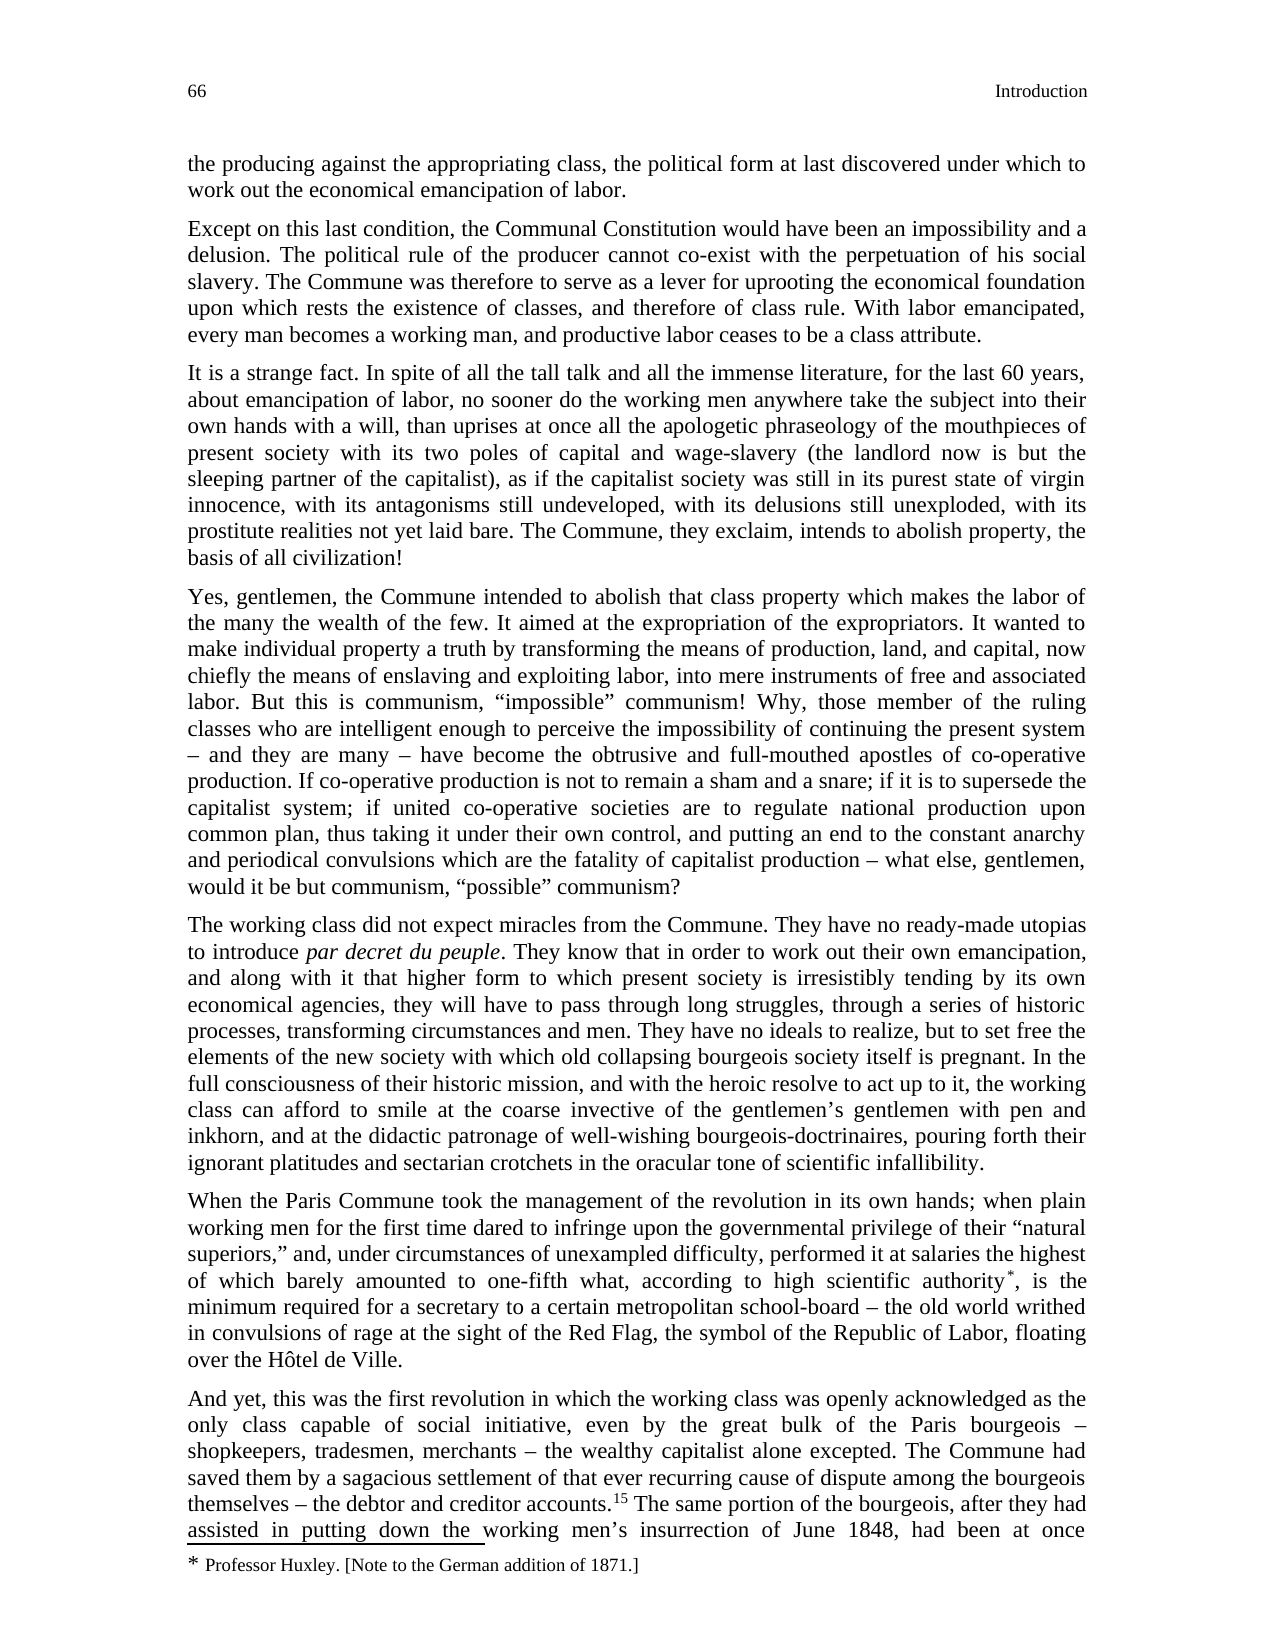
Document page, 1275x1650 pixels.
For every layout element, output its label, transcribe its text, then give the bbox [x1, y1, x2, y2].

text And yet, this was the first revolution in which the working class was openly acknowledged as the only class capable of social initiative, even by the great bulk of the Paris bourgeois – shopkeepers, tradesmen, merchants – the wealthy capitalist alone excepted. The Commune had saved them by a sagacious settlement of that ever recurring cause of dispute among the bourgeois themselves – the debtor and creditor accounts. The same portion of the bourgeois, after they had assisted in putting down the working men’s insurrection of June 1848, had been at once [187, 1384, 1087, 1543]
text the producing against the appropriating class, the political form at last discovered under which to work out the economical emancipation of labor. [187, 150, 1087, 203]
text Professor Huxley. [Note to the German addition of 1871.] [187, 1550, 1087, 1576]
text It is a strange fact. In spite of all the tall talk and all the immense literature, for the last 60 years, about emancipation of labor, no sooner do the working men anywhere take the subject into their own hands with a will, than uprises at once all the apologetic phraseology of the mouthpieces of present society with its two poles of capital and wage-slavery (the landlord now is but the sleeping partner of the capitalist), as if the capitalist society was still in its purest state of virgin innocence, with its antagonisms still undeveloped, with its delusions still unexploded, with its prostitute realities not yet laid bare. The Commune, they exclaim, intends to abolish property, the basis of all civilization! [187, 359, 1087, 570]
text When the Paris Commune took the management of the revolution in its own hands; when plain working men for the first time dared to infringe upon the governmental privilege of their “natural superiors,” and, under circumstances of unexampled difficulty, performed it at salaries the highest of which barely amounted to one-fifth what, according to high scientific authority, is the minimum required for a secretary to a certain metropolitan school-board – the old world writhed in convulsions of rage at the sight of the Red Flag, the symbol of the Republic of Labor, floating over the Hôtel de Ville. [187, 1188, 1087, 1372]
text The working class did not expect miracles from the Commune. They have no ready-made utopias to introduce par decret du peuple. They know that in order to work out their own emancipation, and along with it that higher form to which present society is irresistibly tending by its own economical agencies, they will have to pass through long struggles, through a series of historic processes, transforming circumstances and men. They have no ideals to realize, but to set free the elements of the new society with which old collapsing bourgeois society itself is pregnant. In the full consciousness of their historic mission, and with the heroic resolve to act up to it, the working class can afford to smile at the coarse invective of the gentlemen’s gentlemen with pen and inkhorn, and at the didactic patronage of well-wishing bourgeois-doctrinaires, pouring forth their ignorant platitudes and sectarian crotchets in the oracular tone of scientific infallibility. [187, 912, 1087, 1175]
text Yes, gentlemen, the Commune intended to abolish that class property which makes the labor of the many the wealth of the few. It aimed at the expropriation of the expropriators. It wanted to make individual property a truth by transforming the means of production, land, and capital, now chiefly the means of enslaving and exploiting labor, into mere instruments of free and associated labor. But this is communism, “impossible” communism! Why, those member of the ruling classes who are intelligent enough to perceive the impossibility of continuing the present system – and they are many – have become the obtrusive and full-mouthed apostles of co-operative production. If co-operative production is not to remain a sham and a snare; if it is to supersede the capitalist system; if united co-operative societies are to regulate national production upon common plan, thus taking it under their own control, and putting an end to the constant anarchy and periodical convulsions which are the fatality of capitalist production – what else, gentlemen, would it be but communism, “possible” communism? [187, 583, 1087, 899]
text Except on this last condition, the Communal Constitution would have been an impossibility and a delusion. The political rule of the producer cannot co-exist with the perpetuation of his social slavery. The Commune was therefore to serve as a lever for uprooting the economical foundation upon which rests the existence of classes, and therefore of class rule. With labor emancipated, every man becomes a working man, and productive labor ceases to be a class attribute. [187, 215, 1087, 347]
